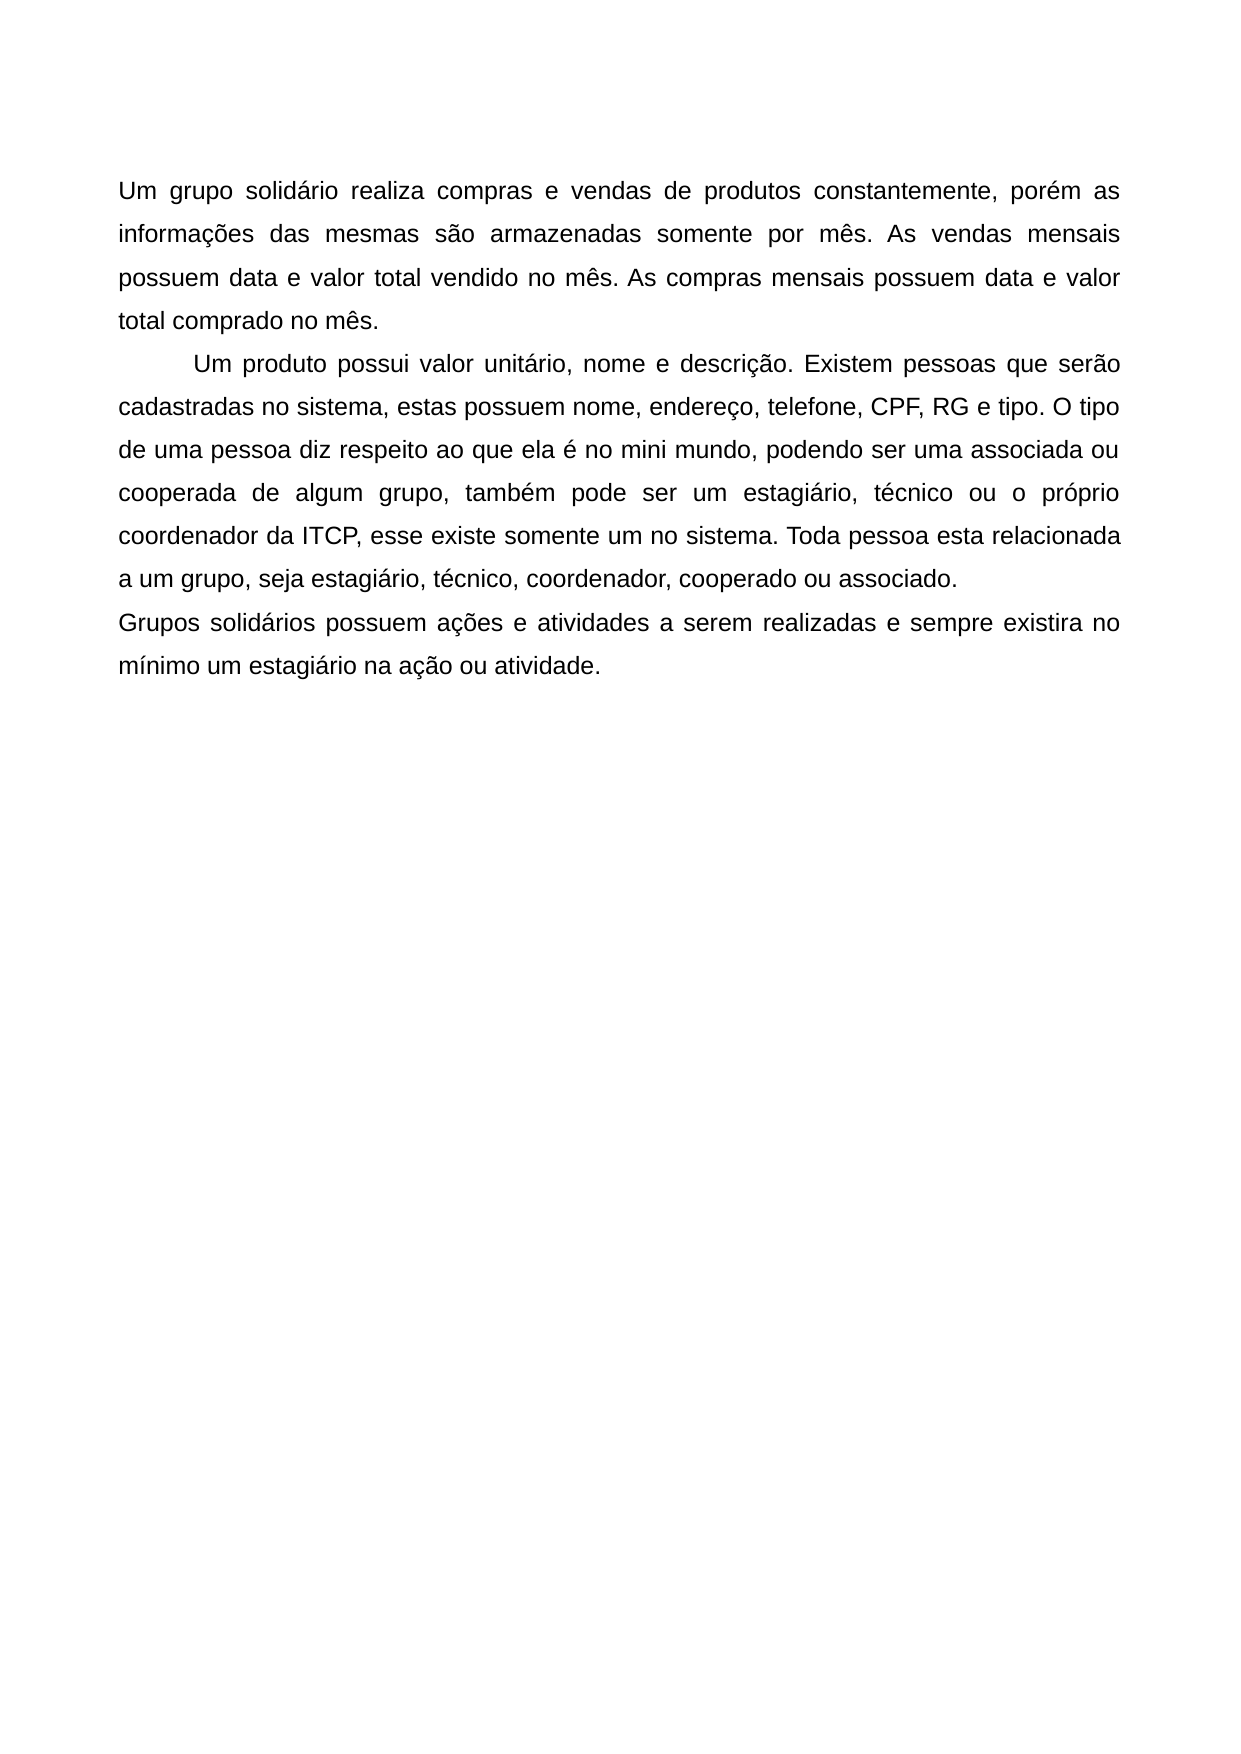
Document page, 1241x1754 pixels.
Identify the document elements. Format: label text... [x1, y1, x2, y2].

text Grupos solidários possuem ações e atividades a serem realizadas e sempre existira no mínimo um estagiário na ação ou atividade. [118, 608, 1122, 679]
text Um grupo solidário realiza compras e vendas de produtos constantemente, porém as informações das mesmas são armazenadas somente por mês. As vendas mensais possuem data e valor total vendido no mês. As compras mensais possuem data e valor total comprado no mês. [118, 176, 1122, 334]
text Um produto possui valor unitário, nome e descrição. Existem pessoas que serão cadastradas no sistema, estas possuem nome, endereço, telefone, CPF, RG e tipo. O tipo de uma pessoa diz respeito ao que ela é no mini mundo, podendo ser uma associada ou cooperada de algum grupo, também pode ser um estagiário, técnico ou o próprio coordenador da ITCP, esse existe somente um no sistema. Toda pessoa esta relacionada a um grupo, seja estagiário, técnico, coordenador, cooperado ou associado. [118, 349, 1122, 593]
